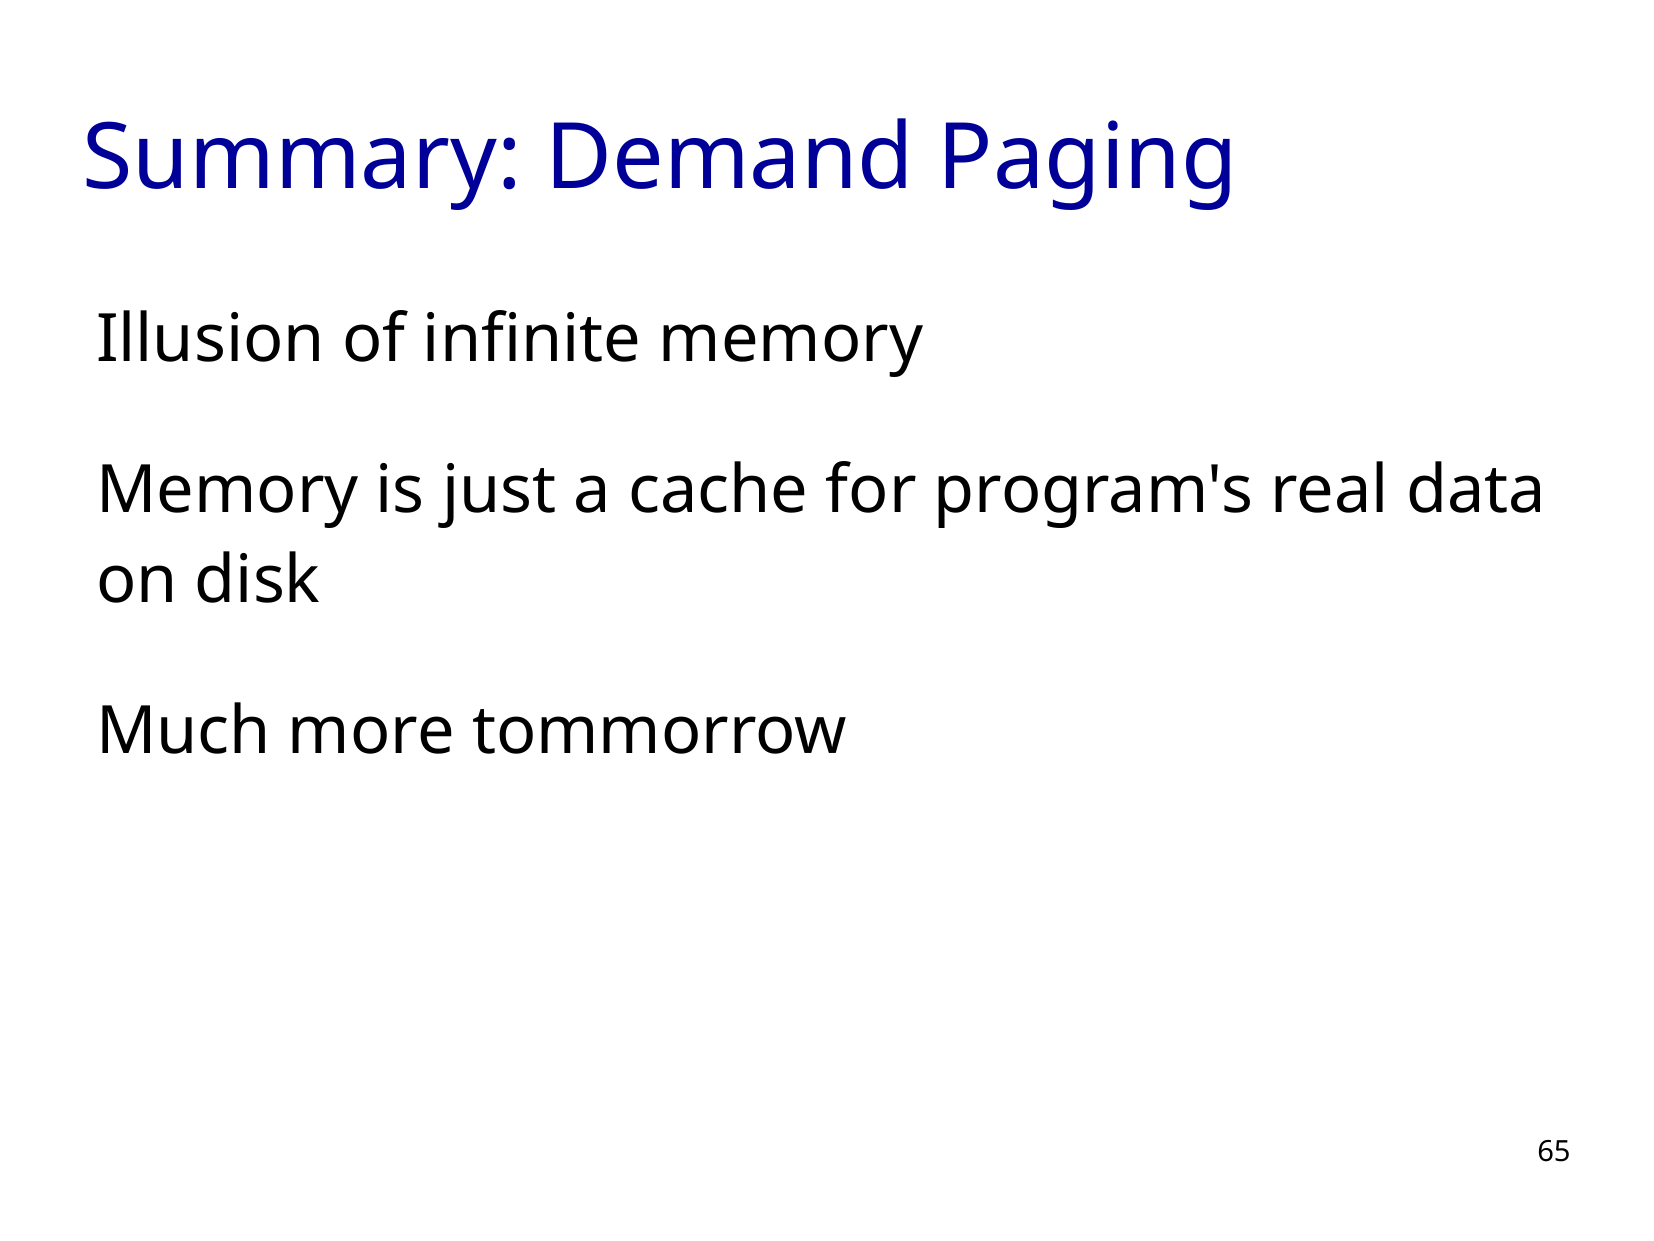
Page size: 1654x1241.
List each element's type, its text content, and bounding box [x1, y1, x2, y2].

title Summary: Demand Paging [82, 49, 1571, 257]
list Illusion of infinite memory Memory is just a cache for program's real data on disk Much more tommorrow [60, 290, 1571, 1096]
